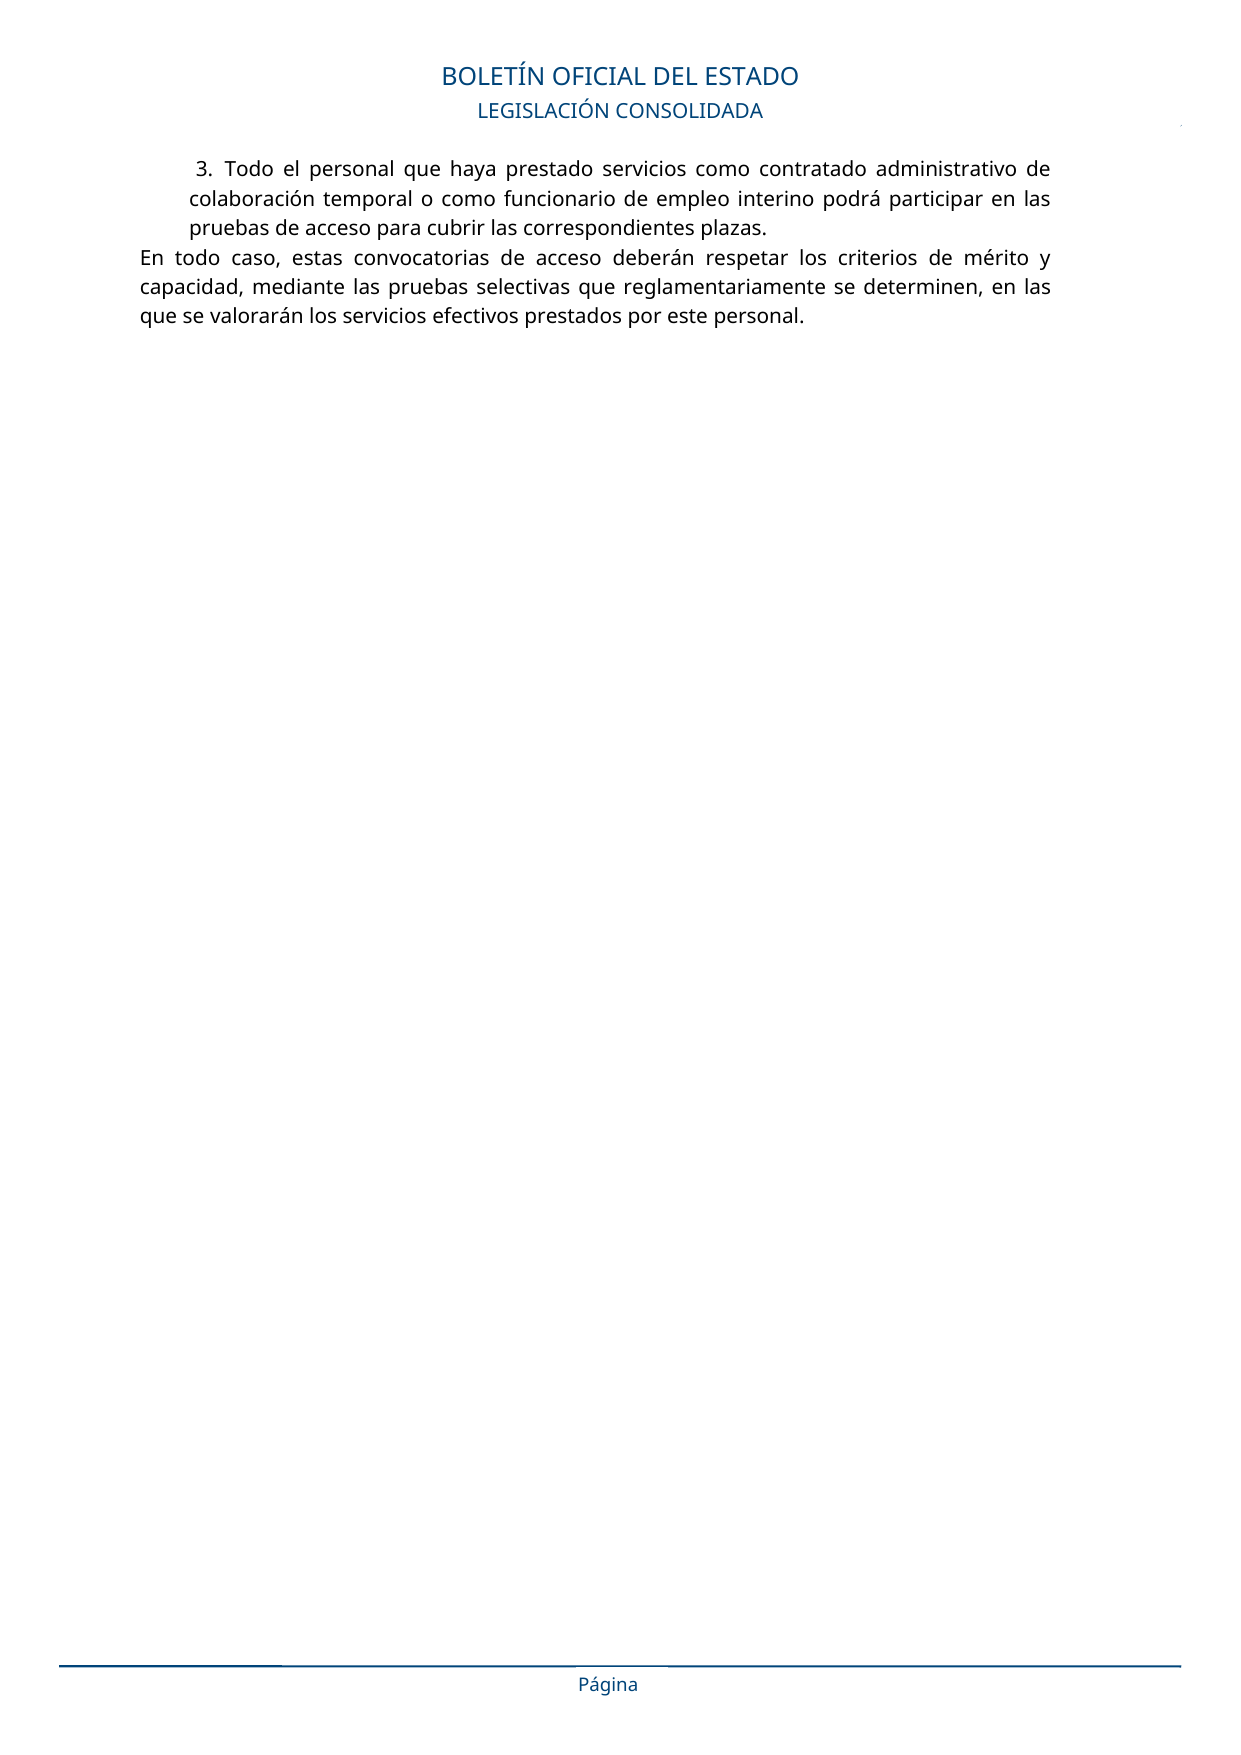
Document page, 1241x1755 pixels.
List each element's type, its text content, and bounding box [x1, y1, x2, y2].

list Todo el personal que haya prestado servicios como contratado administrativo de colaboración temporal o como funcionario de empleo interino podrá participar en las pruebas de acceso para cubrir las correspondientes plazas. [160, 154, 1052, 241]
text En todo caso, estas convocatorias de acceso deberán respetar los criterios de mérito y capacidad, mediante las pruebas selectivas que reglamentariamente se determinen, en las que se valorarán los servicios efectivos prestados por este personal. [139, 243, 1052, 329]
